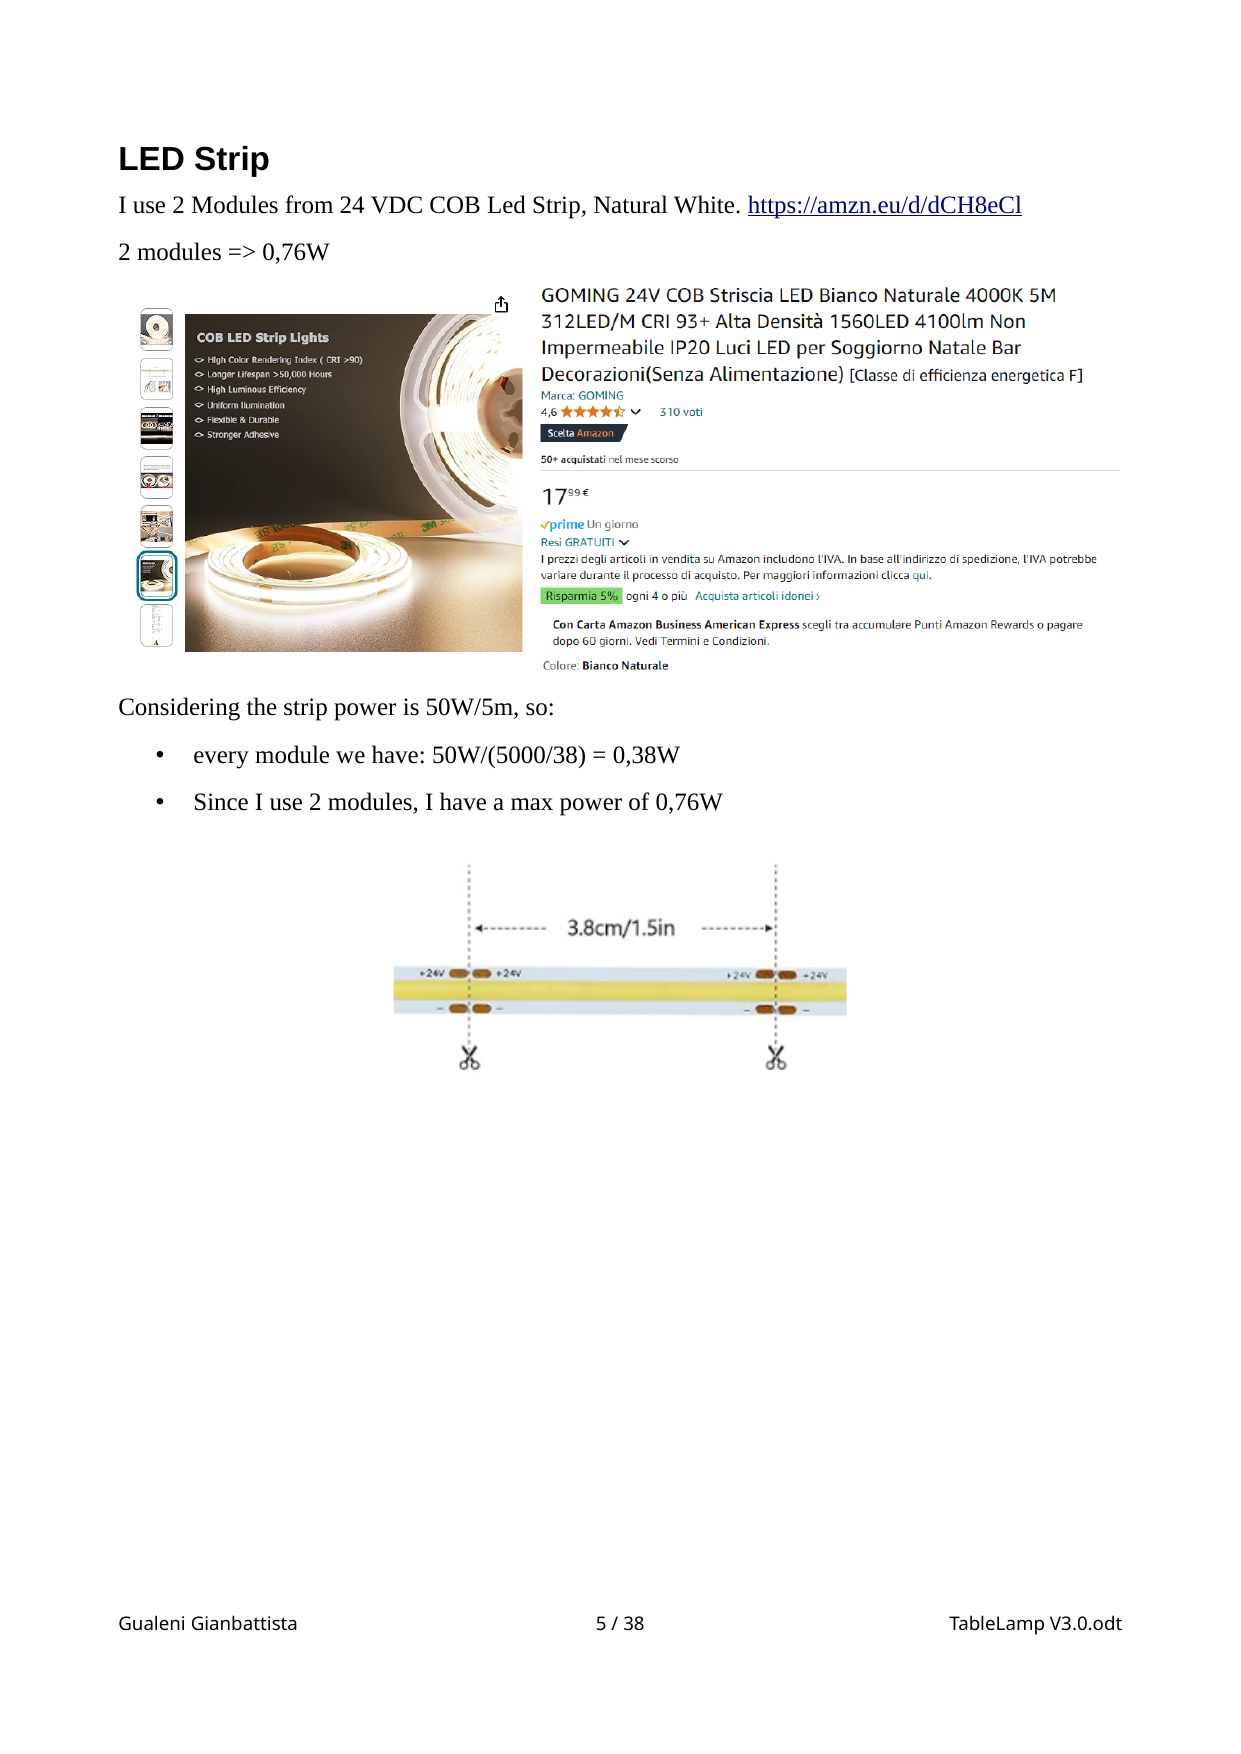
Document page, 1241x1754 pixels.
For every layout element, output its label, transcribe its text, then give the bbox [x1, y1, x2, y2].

picture [118, 285, 1123, 674]
list Since I use 2 modules, I have a max power of 0,76W [156, 787, 1122, 816]
text 2 modules => 0,76W [118, 237, 1122, 266]
subtitle LED Strip [118, 139, 1122, 177]
text I use 2 Modules from 24 VDC COB Led Strip, Natural White. https://amzn.eu/d/dCH8eCl [118, 190, 1122, 219]
list every module we have: 50W/(5000/38) = 0,38W [156, 740, 1122, 768]
text Considering the strip power is 50W/5m, so: [118, 692, 1122, 721]
picture [393, 835, 847, 1092]
